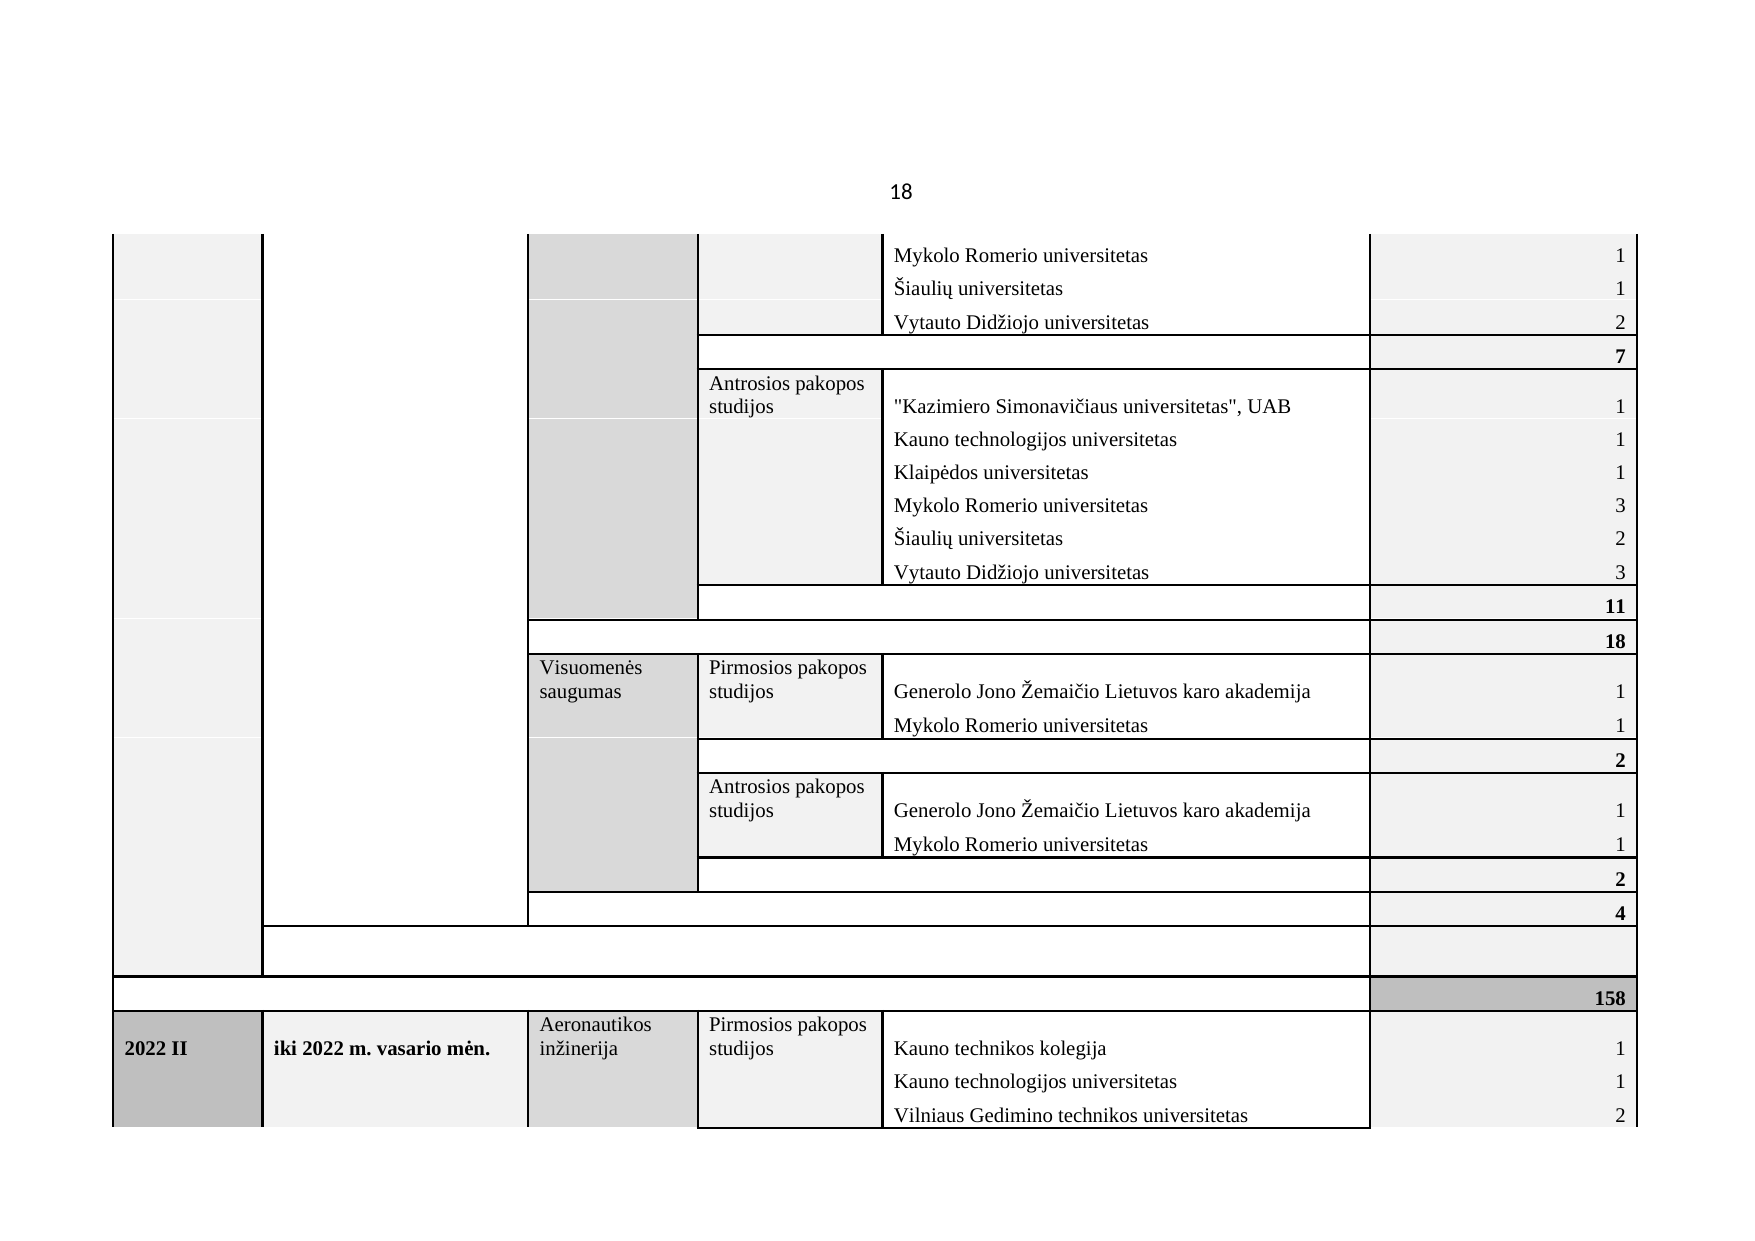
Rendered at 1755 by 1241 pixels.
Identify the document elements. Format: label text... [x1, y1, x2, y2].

table_cell Visuomenės saugumas [529, 655, 697, 703]
table_cell [529, 822, 697, 856]
table_cell [699, 703, 881, 737]
table_cell Vytauto Didžiojo universitetas [884, 300, 1369, 334]
table_cell [263, 978, 528, 1010]
table_cell [264, 772, 527, 822]
table_cell Aeronautikos inžinerija [529, 1012, 697, 1060]
table_cell [529, 334, 697, 368]
table_cell 2 [1371, 1093, 1636, 1127]
table_cell [264, 619, 527, 653]
table_cell [114, 484, 261, 517]
table_cell 3 [1371, 484, 1636, 517]
table_cell [264, 334, 527, 368]
table_cell 2022 II [114, 1012, 261, 1060]
table_cell [264, 484, 527, 517]
table_cell [699, 300, 881, 334]
table_cell [264, 822, 527, 856]
table_cell [264, 653, 527, 703]
table_cell [264, 856, 527, 891]
table_cell 158 [1371, 978, 1636, 1010]
table_cell 1 [1371, 370, 1636, 418]
table_cell [114, 703, 261, 737]
table_cell 2 [1371, 517, 1636, 550]
table_cell 18 [1371, 621, 1636, 653]
table_cell 2 [1371, 740, 1636, 772]
table_cell [529, 856, 697, 891]
table_cell 2022 I Suma [114, 978, 262, 1010]
table_cell Antrosios pakopos studijos [699, 774, 881, 822]
table_cell [529, 451, 697, 484]
table_cell [114, 1093, 261, 1127]
table_cell Kauno technologijos universitetas [884, 419, 1369, 451]
table_cell [699, 234, 881, 267]
table_cell [529, 772, 697, 822]
table_cell iki 2022 m. vasario mėn. [264, 1012, 527, 1060]
table_cell Mykolo Romerio universitetas [884, 484, 1369, 517]
table_cell 1 [1371, 234, 1636, 267]
table_cell "Kazimiero Simonavičiaus universitetas", UAB [884, 370, 1369, 418]
table_cell [114, 419, 261, 451]
table_cell Kauno technologijos universitetas [884, 1060, 1369, 1093]
table_cell [114, 368, 261, 418]
table_cell [699, 822, 881, 856]
table_cell [699, 484, 881, 517]
table_cell [529, 484, 697, 517]
table_cell [529, 267, 697, 299]
table_cell [114, 772, 261, 822]
table_cell 158 [1371, 927, 1636, 975]
table_cell [883, 621, 1369, 653]
table_cell Pirmosios pakopos studijos [699, 655, 881, 703]
table_cell 1 [1371, 703, 1636, 737]
table_cell [529, 1093, 697, 1127]
table_cell [264, 517, 527, 550]
table_cell [699, 267, 881, 299]
table_cell [114, 451, 261, 484]
table_cell [264, 550, 527, 584]
table_cell [699, 517, 881, 550]
table_cell [529, 703, 697, 737]
table_cell Generolo Jono Žemaičio Lietuvos karo akademija [884, 774, 1369, 822]
table_cell [264, 703, 527, 737]
table_cell 1 [1371, 774, 1636, 822]
table_cell 11 [1371, 586, 1636, 618]
table_cell [699, 1093, 881, 1127]
table_cell [699, 451, 881, 484]
table_cell Generolo Jono Žemaičio Lietuvos karo akademija [884, 655, 1369, 703]
table_cell [114, 653, 261, 703]
table_cell [114, 738, 261, 772]
table_cell [114, 334, 261, 368]
table_cell Šiaulių universitetas [884, 517, 1369, 550]
table_cell [528, 927, 698, 975]
table_cell [264, 584, 527, 618]
table_cell [529, 234, 697, 267]
table_cell [114, 300, 261, 334]
table_cell [698, 978, 882, 1010]
table_cell [883, 893, 1369, 925]
table_cell [264, 1060, 527, 1093]
table_cell Antrosios pakopos studijos Suma [699, 859, 1369, 891]
table_cell 4 [1371, 893, 1636, 925]
table_cell [114, 1060, 261, 1093]
table_cell [699, 550, 881, 584]
table_cell 1 [1371, 655, 1636, 703]
table_cell Visuomenės saugumas Suma [529, 893, 882, 925]
table_cell [699, 419, 881, 451]
table_cell [698, 927, 882, 975]
table_cell Mykolo Romerio universitetas [884, 822, 1369, 856]
table_cell [529, 1060, 697, 1093]
table_cell [264, 267, 527, 299]
table_cell Antrosios pakopos studijos Suma [699, 586, 1369, 618]
table_cell 3 [1371, 550, 1636, 584]
table_cell [529, 584, 697, 618]
table_cell Mykolo Romerio universitetas [884, 234, 1369, 267]
table_cell Pirmosios pakopos studijos Suma [699, 740, 1369, 772]
table_cell Kauno technikos kolegija [884, 1012, 1369, 1060]
table_cell [114, 856, 261, 891]
table_cell [264, 419, 527, 451]
table_cell 1 [1371, 1012, 1636, 1060]
table_cell Pirmosios pakopos studijos [699, 1012, 881, 1060]
table_cell Viešasis administravimas Suma [529, 621, 882, 653]
table_cell 2 [1371, 300, 1636, 334]
table_cell [114, 584, 261, 618]
table_cell [699, 1060, 881, 1093]
table_cell [264, 738, 527, 772]
table_cell [529, 419, 697, 451]
table_cell Šiaulių universitetas [884, 267, 1369, 299]
table_cell [114, 619, 261, 653]
table_cell Vytauto Didžiojo universitetas [884, 550, 1369, 584]
table_cell Mykolo Romerio universitetas [884, 703, 1369, 737]
table_cell [529, 550, 697, 584]
table_cell [264, 234, 527, 267]
table_cell [114, 925, 261, 975]
table_cell [264, 300, 527, 334]
table_cell [529, 738, 697, 772]
table_cell Pirmosios pakopos studijos Suma [699, 336, 1369, 368]
table_cell [114, 517, 261, 550]
table_cell 1 [1371, 1060, 1636, 1093]
table_cell [529, 517, 697, 550]
table_cell [264, 451, 527, 484]
table_cell iki 2021 m. rugsėjo mėn. Suma [264, 927, 528, 975]
table_cell [114, 822, 261, 856]
table_cell 1 [1371, 267, 1636, 299]
table_cell [114, 550, 261, 584]
table_cell [264, 368, 527, 418]
table_cell [883, 927, 1369, 975]
table_cell [264, 1093, 527, 1127]
table_cell [529, 300, 697, 334]
table_cell 1 [1371, 451, 1636, 484]
table_cell 1 [1371, 822, 1636, 856]
table_cell Klaipėdos universitetas [884, 451, 1369, 484]
table_cell [114, 234, 261, 267]
table_cell [529, 368, 697, 418]
table_cell [264, 891, 527, 925]
table_cell [114, 267, 261, 299]
table_cell 2 [1371, 859, 1636, 891]
table_cell 7 [1371, 336, 1636, 368]
table_cell [883, 978, 1369, 1010]
table_cell Antrosios pakopos studijos [699, 370, 881, 418]
table_cell Vilniaus Gedimino technikos universitetas [884, 1093, 1369, 1127]
table_cell 1 [1371, 419, 1636, 451]
table_cell [528, 978, 698, 1010]
table_cell [114, 891, 261, 925]
